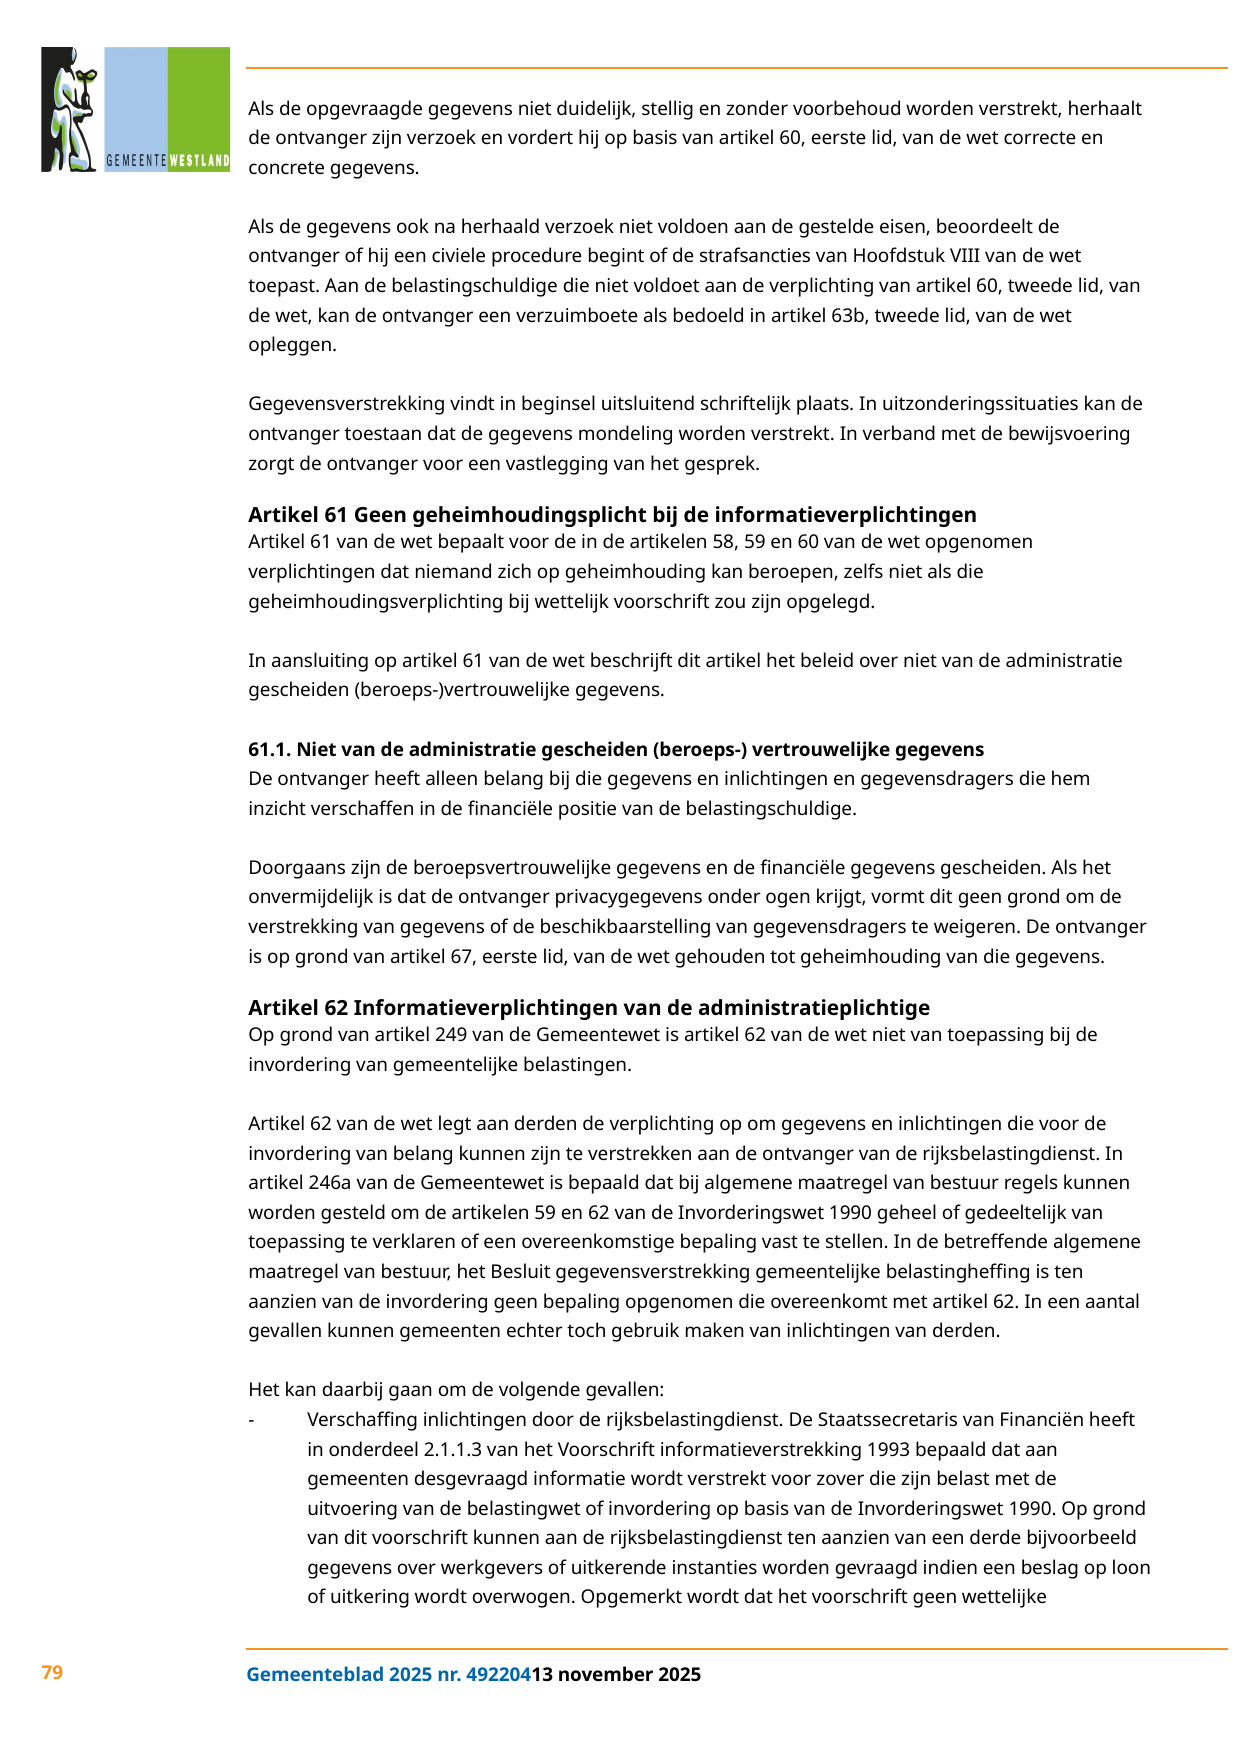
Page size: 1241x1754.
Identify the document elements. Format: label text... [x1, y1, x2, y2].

text In aansluiting op artikel 61 van de wet beschrijft dit artikel het beleid over niet van de administratie gescheiden (beroeps-)vertrouwelijke gegevens. [248, 647, 1152, 702]
text 61.1. Niet van de administratie gescheiden (beroeps-) vertrouwelijke gegevens [248, 736, 1152, 761]
text De ontvanger heeft alleen belang bij die gegevens en inlichtingen en gegevensdragers die hem inzicht verschaffen in de financiële positie van de belastingschuldige. [248, 765, 1152, 821]
text Doorgaans zijn de beroepsvertrouwelijke gegevens en de financiële gegevens gescheiden. Als het onvermijdelijk is dat de ontvanger privacygegevens onder ogen krijgt, vormt dit geen grond om de verstrekking van gegevens of de beschikbaarstelling van gegevensdragers te weigeren. De ontvanger is op grond van artikel 67, eerste lid, van de wet gehouden tot geheimhouding van die gegevens. [248, 854, 1152, 968]
text Artikel 61 Geen geheimhoudingsplicht bij de informatieverplichtingen [248, 500, 1152, 529]
text Als de gegevens ook na herhaald verzoek niet voldoen aan de gestelde eisen, beoordeelt de ontvanger of hij een civiele procedure begint of de strafsancties van Hoofdstuk VIII van de wet toepast. Aan de belastingschuldige die niet voldoet aan de verplichting van artikel 60, tweede lid, van de wet, kan de ontvanger een verzuimboete als bedoeld in artikel 63b, tweede lid, van de wet opleggen. [248, 213, 1152, 357]
text Op grond van artikel 249 van de Gemeentewet is artikel 62 van de wet niet van toepassing bij de invordering van gemeentelijke belastingen. [248, 1022, 1152, 1077]
text Als de opgevraagde gegevens niet duidelijk, stellig en zonder voorbehoud worden verstrekt, herhaalt de ontvanger zijn verzoek en vordert hij op basis van artikel 60, eerste lid, van de wet correcte en concrete gegevens. [248, 95, 1152, 180]
list Verschaffing inlichtingen door de rijksbelastingdienst. De Staatssecretaris van Financiën heeft in onderdeel 2.1.1.3 van het Voorschrift informatieverstrekking 1993 bepaald dat aan gemeenten desgevraagd informatie wordt verstrekt voor zover die zijn belast met de uitvoering van de belastingwet of invordering op basis van de Invorderingswet 1990. Op grond van dit voorschrift kunnen aan de rijksbelastingdienst ten aanzien van een derde bijvoorbeeld gegevens over werkgevers of uitkerende instanties worden gevraagd indien een beslag op loon of uitkering wordt overwogen. Opgemerkt wordt dat het voorschrift geen wettelijke [248, 1406, 1152, 1609]
text Het kan daarbij gaan om de volgende gevallen: [248, 1377, 1152, 1402]
text Artikel 62 van de wet legt aan derden de verplichting op om gegevens en inlichtingen die voor de invordering van belang kunnen zijn te verstrekken aan de ontvanger van de rijksbelastingdienst. In artikel 246a van de Gemeentewet is bepaald dat bij algemene maatregel van bestuur regels kunnen worden gesteld om de artikelen 59 en 62 van de Invorderingswet 1990 geheel of gedeeltelijk van toepassing te verklaren of een overeenkomstige bepaling vast te stellen. In de betreffende algemene maatregel van bestuur, het Besluit gegevensverstrekking gemeentelijke belastingheffing is ten aanzien van de invordering geen bepaling opgenomen die overeenkomt met artikel 62. In een aantal gevallen kunnen gemeenten echter toch gebruik maken van inlichtingen van derden. [248, 1110, 1152, 1343]
text Gegevensverstrekking vindt in beginsel uitsluitend schriftelijk plaats. In uitzonderingssituaties kan de ontvanger toestaan dat de gegevens mondeling worden verstrekt. In verband met de bewijsvoering zorgt de ontvanger voor een vastlegging van het gesprek. [248, 391, 1152, 476]
picture [41, 47, 231, 172]
text Artikel 62 Informatieverplichtingen van de administratieplichtige [248, 993, 1152, 1022]
text Artikel 61 van de wet bepaalt voor de in de artikelen 58, 59 en 60 van de wet opgenomen verplichtingen dat niemand zich op geheimhouding kan beroepen, zelfs niet als die geheimhoudingsverplichting bij wettelijk voorschrift zou zijn opgelegd. [248, 529, 1152, 613]
